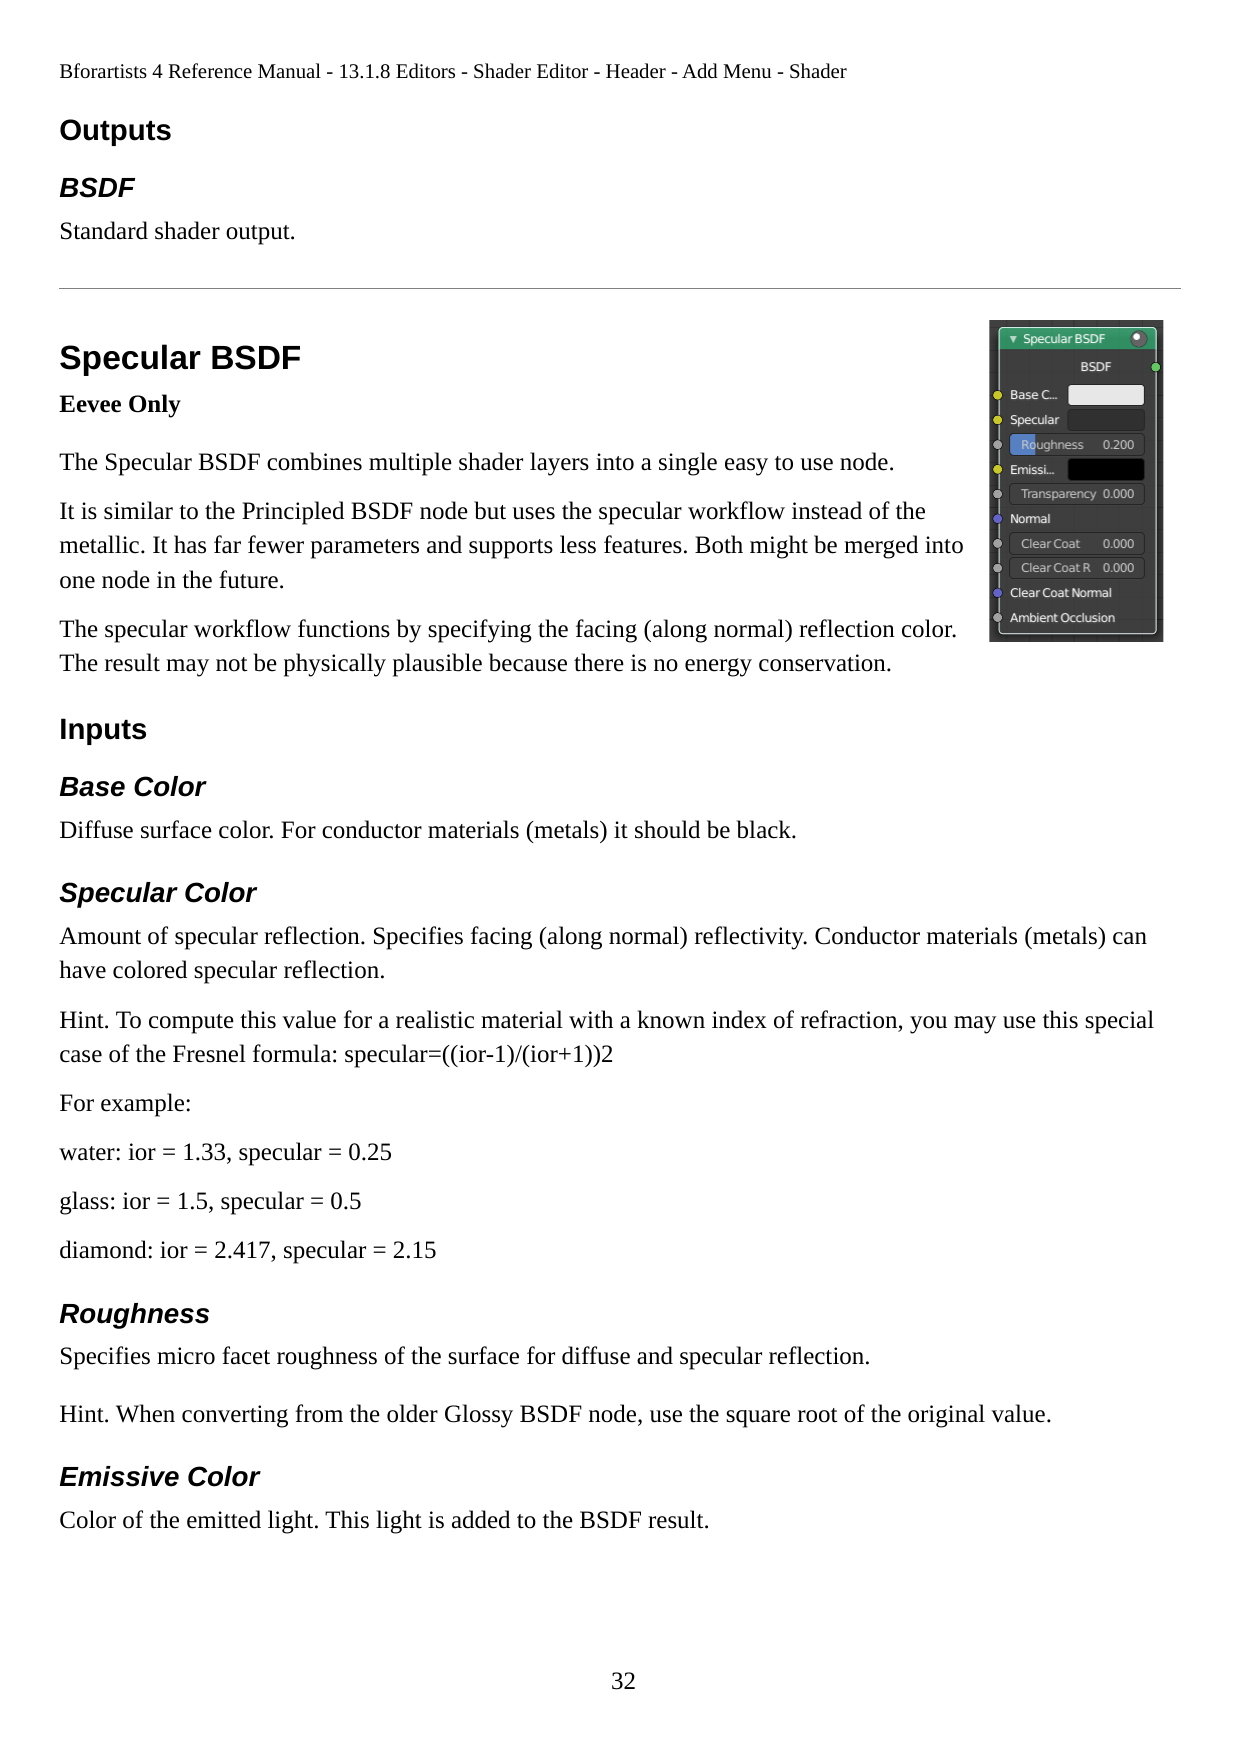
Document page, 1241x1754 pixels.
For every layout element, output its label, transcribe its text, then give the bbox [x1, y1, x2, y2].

subtitle BSDF [59, 171, 1181, 203]
text It is similar to the Principled BSDF node but uses the specular workflow instead of the metallic. It has far fewer parameters and supports less features. Both might be merged into one node in the future. [59, 496, 989, 594]
subtitle Emissive Color [59, 1460, 1181, 1492]
subtitle Specular BSDF [59, 338, 989, 377]
subtitle Inputs [59, 712, 1181, 746]
text glass: ior = 1.5, specular = 0.5 [59, 1186, 1181, 1215]
subtitle [1164, 338, 1181, 377]
subtitle Roughness [59, 1297, 1181, 1329]
text Hint. When converting from the older Glossy BSDF node, use the square root of the original value. [59, 1399, 1181, 1428]
text Hint. To compute this value for a realistic material with a known index of refraction, you may use this special case of the Fresnel formula: specular=((ior-1)/(ior+1))2 [59, 1005, 1181, 1068]
subtitle Outputs [59, 113, 1181, 146]
text [1164, 389, 1181, 418]
text Eevee Only [59, 389, 989, 418]
subtitle Base Color [59, 771, 1181, 803]
text Specifies micro facet roughness of the surface for diffuse and specular reflection. [59, 1341, 1181, 1370]
text For example: [59, 1088, 1181, 1117]
text Standard shader output. [59, 216, 1181, 244]
text water: ior = 1.33, specular = 0.25 [59, 1137, 1181, 1166]
text Amount of specular reflection. Specifies facing (along normal) reflectivity. Conductor materials (metals) can have colored specular reflection. [59, 921, 1181, 984]
text Diffuse surface color. For conductor materials (metals) it should be black. [59, 815, 1181, 844]
picture [989, 320, 1164, 642]
text Color of the emitted light. This light is added to the BSDF result. [59, 1505, 1181, 1533]
text The Specular BSDF combines multiple shader layers into a single easy to use node. [59, 447, 989, 476]
text The specular workflow functions by specifying the facing (along normal) reflection color. The result may not be physically plausible because there is no energy conservation. [59, 614, 1181, 677]
text diamond: ior = 2.417, specular = 2.15 [59, 1235, 1181, 1264]
subtitle Specular Color [59, 877, 1181, 909]
